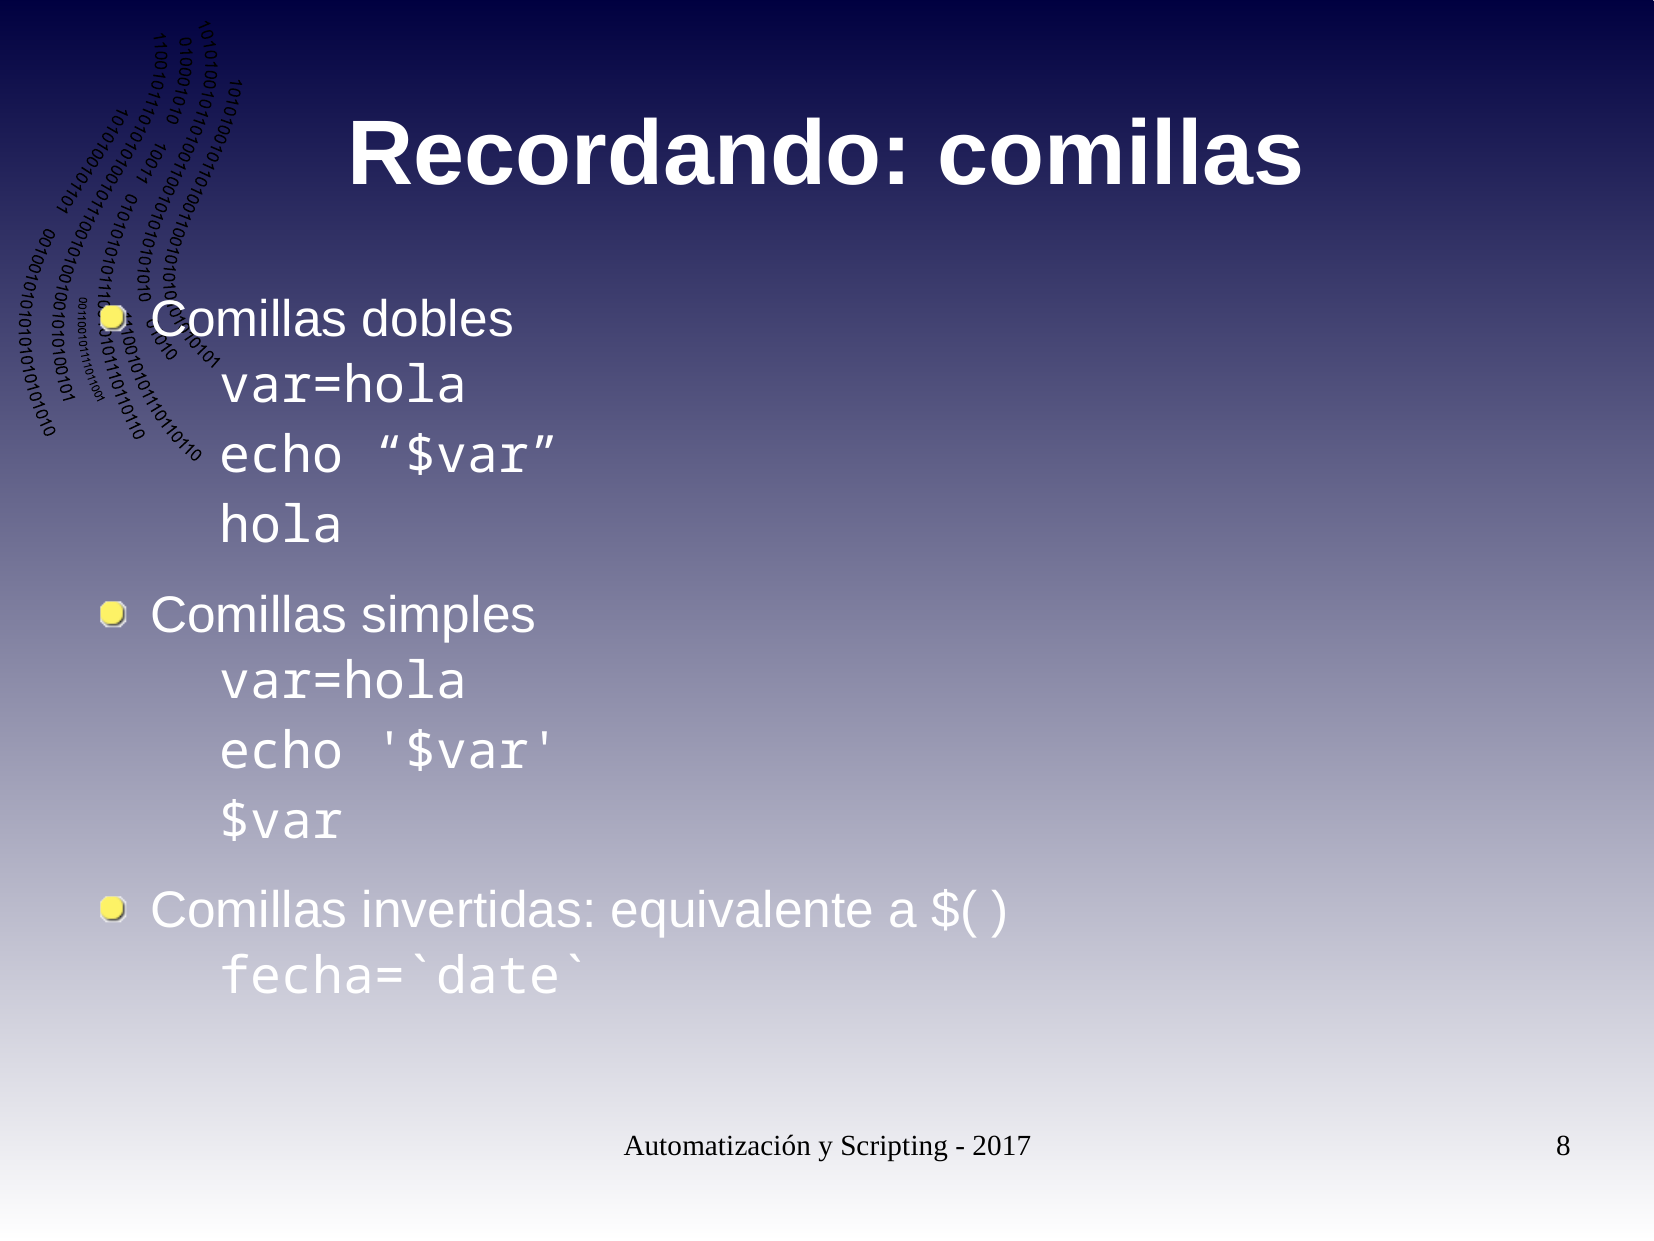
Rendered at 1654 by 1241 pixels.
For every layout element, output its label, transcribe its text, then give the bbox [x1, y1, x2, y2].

list Comillas dobles var=hola echo “$var” hola Comillas simples var=hola echo '$var' $var Comillas invertidas: equivalente a $( ) fecha=`date` [82, 290, 1571, 1010]
picture [18, 20, 243, 461]
title Recordando: comillas [82, 49, 1571, 257]
